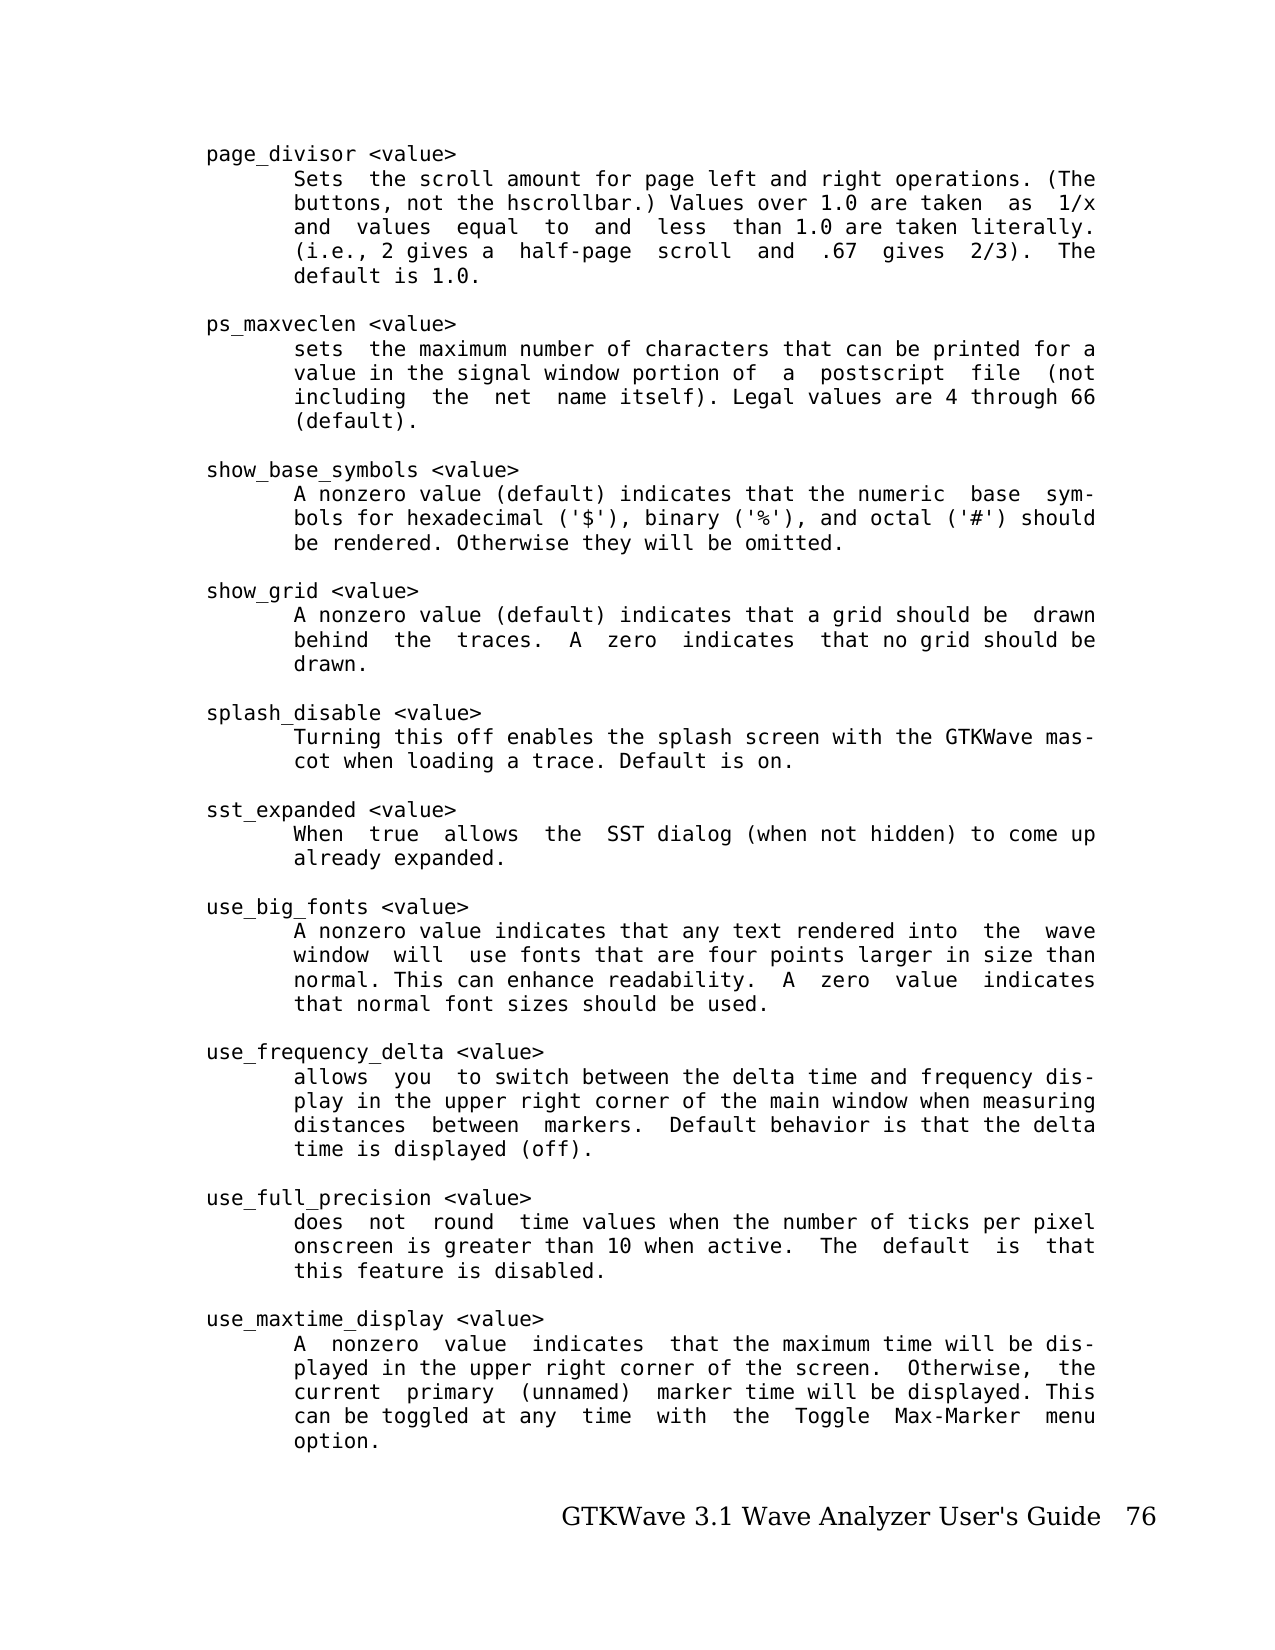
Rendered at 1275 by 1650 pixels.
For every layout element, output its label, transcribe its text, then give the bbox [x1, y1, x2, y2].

text show_base_symbols <value> [118, 458, 1157, 482]
text (default). [118, 409, 1157, 434]
text use_big_fonts <value> [118, 895, 1157, 919]
text sets the maximum number of characters that can be printed for a [118, 337, 1157, 361]
text does not round time values when the number of ticks per pixel [118, 1210, 1157, 1234]
text cot when loading a trace. Default is on. [118, 749, 1157, 773]
text page_divisor <value> [118, 142, 1157, 167]
text use_frequency_delta <value> [118, 1040, 1157, 1065]
text use_full_precision <value> [118, 1186, 1157, 1210]
text that normal font sizes should be used. [118, 992, 1157, 1016]
text A nonzero value (default) indicates that the numeric base sym- [118, 482, 1157, 506]
text A nonzero value indicates that the maximum time will be dis- [118, 1332, 1157, 1356]
text can be toggled at any time with the Toggle Max-Marker menu [118, 1404, 1157, 1429]
text Turning this off enables the splash screen with the GTKWave mas- [118, 725, 1157, 749]
text drawn. [118, 652, 1157, 676]
text distances between markers. Default behavior is that the delta [118, 1113, 1157, 1137]
text sst_expanded <value> [118, 798, 1157, 822]
text option. [118, 1429, 1157, 1453]
text and values equal to and less than 1.0 are taken literally. [118, 215, 1157, 239]
text behind the traces. A zero indicates that no grid should be [118, 628, 1157, 652]
text A nonzero value (default) indicates that a grid should be drawn [118, 603, 1157, 628]
text already expanded. [118, 846, 1157, 871]
text including the net name itself). Legal values are 4 through 66 [118, 385, 1157, 409]
text normal. This can enhance readability. A zero value indicates [118, 968, 1157, 992]
text use_maxtime_display <value> [118, 1307, 1157, 1332]
text played in the upper right corner of the screen. Otherwise, the [118, 1356, 1157, 1380]
text allows you to switch between the delta time and frequency dis- [118, 1065, 1157, 1089]
text bols for hexadecimal ('$'), binary ('%'), and octal ('#') should [118, 506, 1157, 531]
text buttons, not the hscrollbar.) Values over 1.0 are taken as 1/x [118, 191, 1157, 215]
text onscreen is greater than 10 when active. The default is that [118, 1234, 1157, 1259]
text show_grid <value> [118, 579, 1157, 603]
text A nonzero value indicates that any text rendered into the wave [118, 919, 1157, 943]
text current primary (unnamed) marker time will be displayed. This [118, 1380, 1157, 1404]
text When true allows the SST dialog (when not hidden) to come up [118, 822, 1157, 846]
text Sets the scroll amount for page left and right operations. (The [118, 167, 1157, 191]
text play in the upper right corner of the main window when measuring [118, 1089, 1157, 1113]
text time is displayed (off). [118, 1137, 1157, 1162]
text splash_disable <value> [118, 701, 1157, 725]
text (i.e., 2 gives a half-page scroll and .67 gives 2/3). The [118, 239, 1157, 264]
text window will use fonts that are four points larger in size than [118, 943, 1157, 968]
text ps_maxveclen <value> [118, 312, 1157, 337]
text value in the signal window portion of a postscript file (not [118, 361, 1157, 385]
text default is 1.0. [118, 264, 1157, 288]
text this feature is disabled. [118, 1259, 1157, 1283]
text be rendered. Otherwise they will be omitted. [118, 531, 1157, 555]
